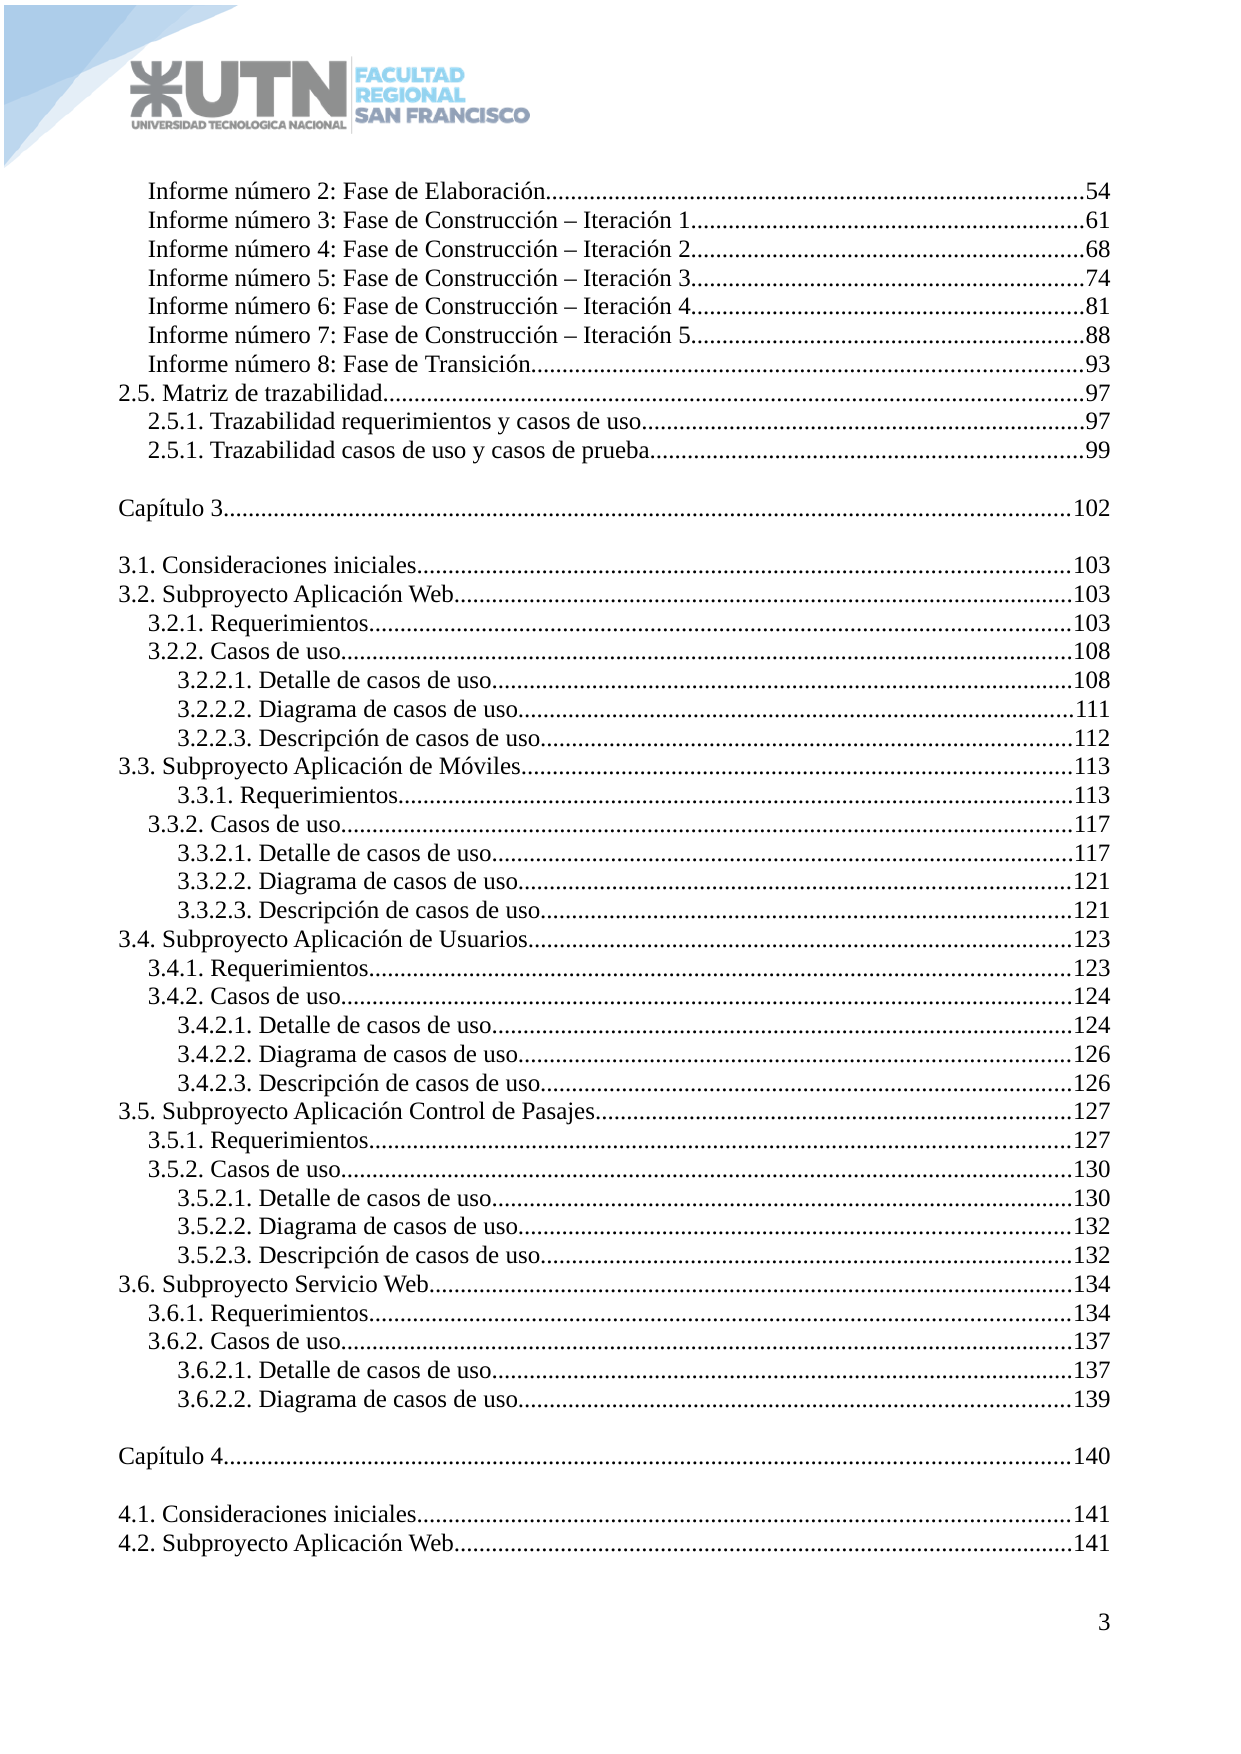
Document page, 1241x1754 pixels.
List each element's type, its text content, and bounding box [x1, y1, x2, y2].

text 3.4.2.2. Diagrama de casos de uso 126 [177, 1039, 1110, 1068]
text Informe número 2: Fase de Elaboración 54 [148, 176, 1110, 205]
text 3.4.2.3. Descripción de casos de uso 126 [177, 1068, 1110, 1096]
text 4.1. Consideraciones iniciales 141 [118, 1499, 1110, 1528]
text 3.3.2.1. Detalle de casos de uso 117 [177, 838, 1110, 866]
text 2.5.1. Trazabilidad casos de uso y casos de prueba 99 [148, 435, 1110, 464]
text 3.3. Subproyecto Aplicación de Móviles 113 [118, 751, 1110, 780]
text 3.5.2.1. Detalle de casos de uso 130 [177, 1183, 1110, 1211]
text 3.5. Subproyecto Aplicación Control de Pasajes 127 [118, 1096, 1110, 1125]
text Informe número 3: Fase de Construcción – Iteración 1 61 [148, 205, 1110, 234]
text 3.2.2. Casos de uso 108 [148, 636, 1110, 665]
text Informe número 4: Fase de Construcción – Iteración 2 68 [148, 234, 1110, 263]
text 3.2.2.1. Detalle de casos de uso 108 [177, 665, 1110, 694]
text 3.5.2.2. Diagrama de casos de uso 132 [177, 1211, 1110, 1240]
text Capítulo 4 140 [118, 1441, 1110, 1470]
text 3.4.2.1. Detalle de casos de uso 124 [177, 1010, 1110, 1039]
text 3.2. Subproyecto Aplicación Web 103 [118, 579, 1110, 608]
text 3.3.2.2. Diagrama de casos de uso 121 [177, 866, 1110, 895]
text Capítulo 3 102 [118, 493, 1110, 521]
text 3.4.1. Requerimientos 123 [148, 953, 1110, 981]
text 3.2.2.2. Diagrama de casos de uso 111 [177, 694, 1110, 723]
text Informe número 5: Fase de Construcción – Iteración 3 74 [148, 263, 1110, 291]
picture [3, 5, 532, 169]
text 4.2. Subproyecto Aplicación Web 141 [118, 1528, 1110, 1556]
text Informe número 8: Fase de Transición 93 [148, 349, 1110, 378]
text 3.5.1. Requerimientos 127 [148, 1125, 1110, 1154]
text 3.6.1. Requerimientos 134 [148, 1298, 1110, 1326]
text 2.5. Matriz de trazabilidad 97 [118, 378, 1110, 406]
text 3.2.1. Requerimientos 103 [148, 608, 1110, 636]
text 3.4. Subproyecto Aplicación de Usuarios 123 [118, 924, 1110, 953]
text 3.2.2.3. Descripción de casos de uso 112 [177, 723, 1110, 751]
text 3.6.2.1. Detalle de casos de uso 137 [177, 1355, 1110, 1384]
text 2.5.1. Trazabilidad requerimientos y casos de uso 97 [148, 406, 1110, 435]
text 3.1. Consideraciones iniciales 103 [118, 550, 1110, 579]
text 3.4.2. Casos de uso 124 [148, 981, 1110, 1010]
text 3.3.2. Casos de uso 117 [148, 809, 1110, 838]
text 3.6.2.2. Diagrama de casos de uso 139 [177, 1384, 1110, 1413]
text 3.6. Subproyecto Servicio Web 134 [118, 1269, 1110, 1298]
text 3.3.2.3. Descripción de casos de uso 121 [177, 895, 1110, 924]
text Informe número 6: Fase de Construcción – Iteración 4 81 [148, 291, 1110, 320]
text 3.5.2.3. Descripción de casos de uso 132 [177, 1240, 1110, 1269]
text 3.5.2. Casos de uso 130 [148, 1154, 1110, 1183]
text 3.6.2. Casos de uso 137 [148, 1326, 1110, 1355]
text 3.3.1. Requerimientos 113 [177, 780, 1110, 809]
text Informe número 7: Fase de Construcción – Iteración 5 88 [148, 320, 1110, 349]
